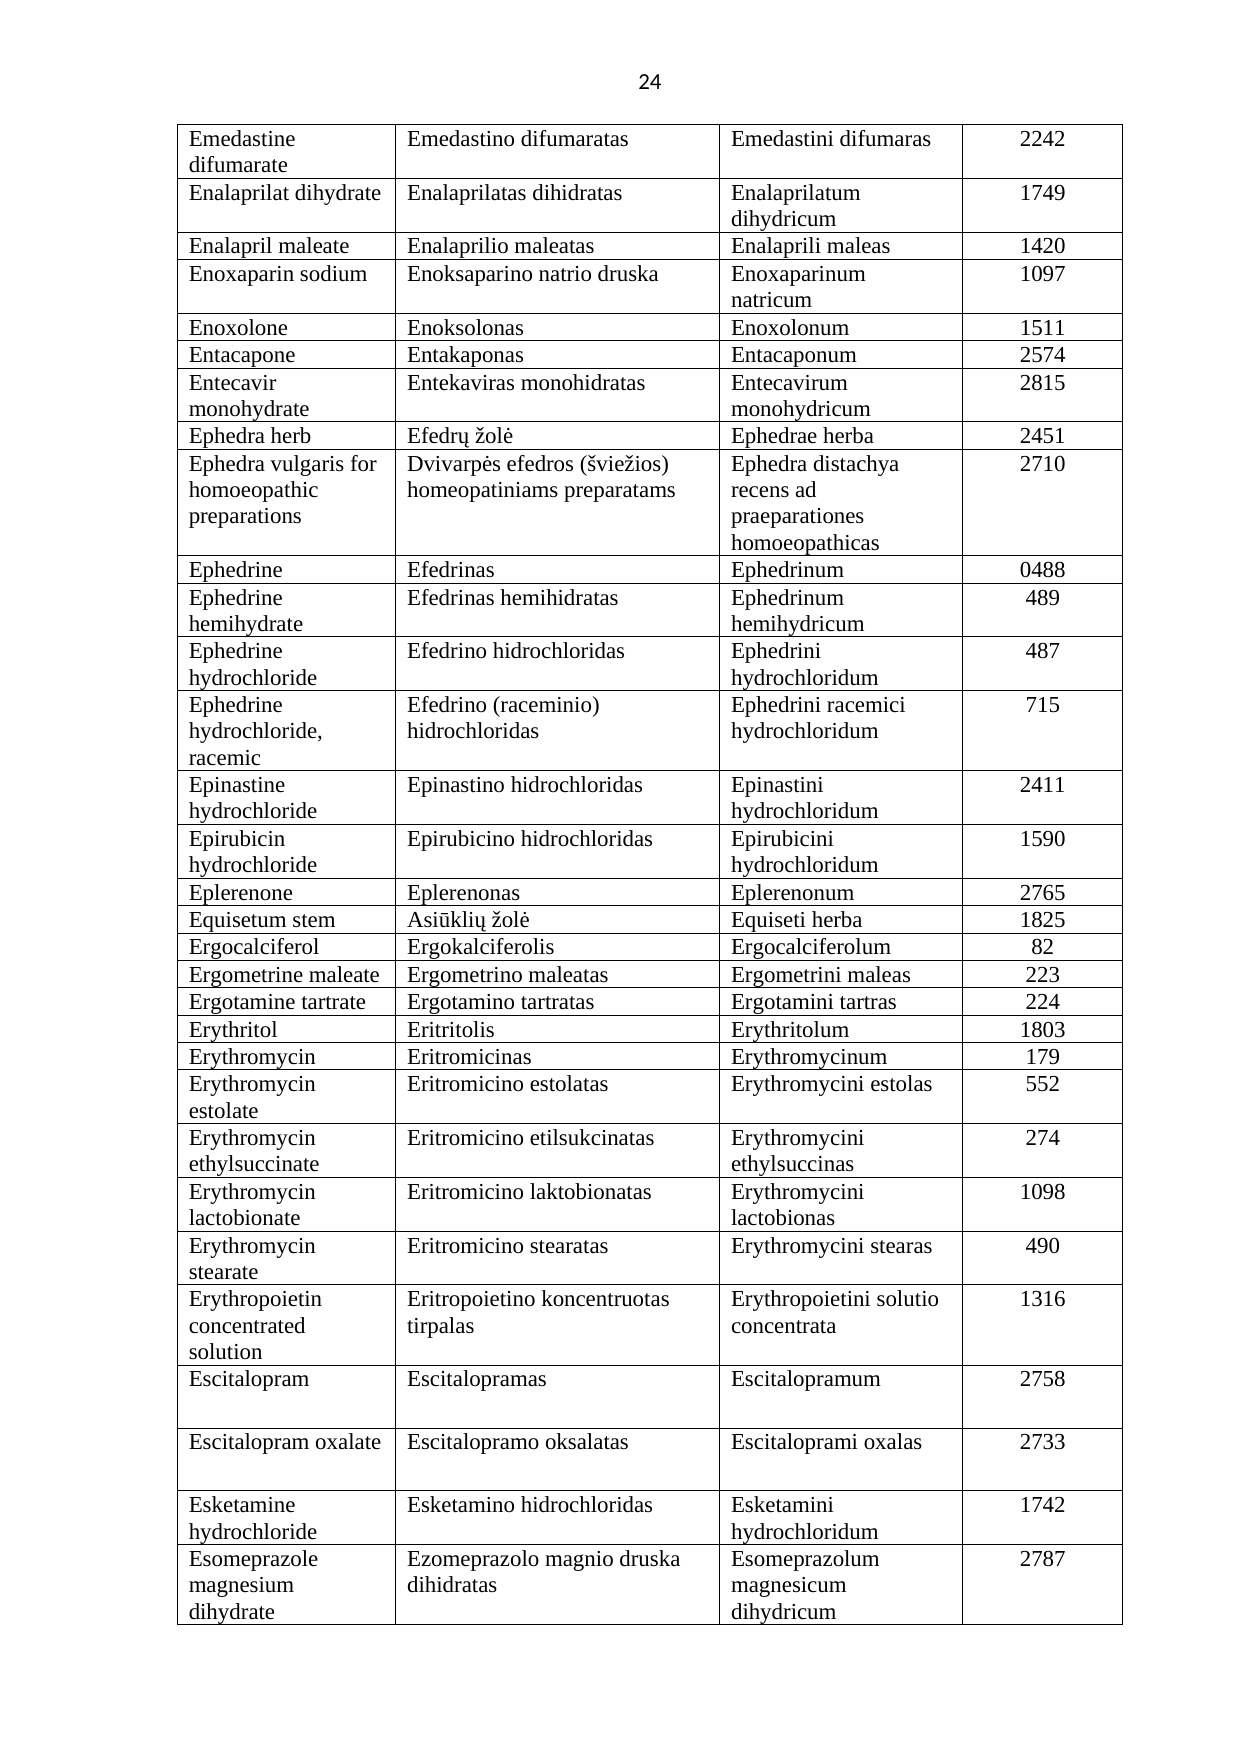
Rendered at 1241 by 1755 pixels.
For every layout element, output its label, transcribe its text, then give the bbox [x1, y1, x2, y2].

table_cell 0488 [963, 556, 1122, 582]
table_cell Erythromycin stearate [178, 1232, 395, 1284]
table_cell Dvivarpės efedros (šviežios) homeopatiniams preparatams [396, 450, 719, 555]
table_cell Erythromycinum [720, 1043, 962, 1069]
table_cell Ergocalciferolum [720, 934, 962, 960]
table_cell Emedastine difumarate [178, 125, 395, 178]
table_cell Emedastini difumaras [720, 125, 962, 178]
table_cell 552 [963, 1070, 1122, 1123]
table_cell Escitalopramo oksalatas [396, 1429, 719, 1490]
table_cell Epinastini hydrochloridum [720, 771, 962, 824]
table_cell Erythromycin lactobionate [178, 1178, 395, 1231]
table_cell Ephedrine [178, 556, 395, 582]
table_cell Erythritolum [720, 1016, 962, 1042]
table_cell Escitalopramum [720, 1366, 962, 1427]
table_cell Erythromycin ethylsuccinate [178, 1124, 395, 1177]
table_cell Epirubicino hidrochloridas [396, 825, 719, 878]
table_cell 1590 [963, 825, 1122, 878]
table_cell Erythropoietin concentrated solution [178, 1285, 395, 1364]
table_cell Ergometrini maleas [720, 961, 962, 987]
table_cell Efedrų žolė [396, 422, 719, 449]
table_cell 82 [963, 934, 1122, 960]
table_cell Ergotamini tartras [720, 988, 962, 1014]
table_cell 2242 [963, 125, 1122, 178]
table_cell Ephedrinum hemihydricum [720, 584, 962, 636]
table_cell Asiūklių žolė [396, 906, 719, 932]
table_cell Enalaprilio maleatas [396, 233, 719, 259]
table_cell Esketamino hidrochloridas [396, 1491, 719, 1544]
table_cell Ergotamino tartratas [396, 988, 719, 1014]
table_cell 715 [963, 691, 1122, 770]
table_cell Epinastino hidrochloridas [396, 771, 719, 824]
table_cell Efedrino hidrochloridas [396, 637, 719, 690]
table_cell Eritromicinas [396, 1043, 719, 1069]
table_cell Erythropoietini solutio concentrata [720, 1285, 962, 1364]
table_cell Enalaprilatum dihydricum [720, 179, 962, 232]
table_cell Entacapone [178, 341, 395, 367]
table_cell Escitalopram oxalate [178, 1429, 395, 1490]
table_cell Ergokalciferolis [396, 934, 719, 960]
table_cell Enoxaparinum natricum [720, 260, 962, 313]
table_cell Efedrinas [396, 556, 719, 582]
table_cell Esketamine hydrochloride [178, 1491, 395, 1544]
table_cell Eritromicino estolatas [396, 1070, 719, 1123]
table_cell Escitalopramas [396, 1366, 719, 1427]
table_cell Enalaprili maleas [720, 233, 962, 259]
table_cell 2411 [963, 771, 1122, 824]
table_cell Esketamini hydrochloridum [720, 1491, 962, 1544]
table_cell 2733 [963, 1429, 1122, 1490]
table_cell Efedrinas hemihidratas [396, 584, 719, 636]
table_cell Ergocalciferol [178, 934, 395, 960]
table_cell Eplerenonas [396, 879, 719, 905]
table_cell Erythritol [178, 1016, 395, 1042]
table_cell 1511 [963, 314, 1122, 340]
table_cell 1316 [963, 1285, 1122, 1364]
table_cell Erythromycin estolate [178, 1070, 395, 1123]
table_cell Ergotamine tartrate [178, 988, 395, 1014]
table_cell Eritromicino laktobionatas [396, 1178, 719, 1231]
table_cell Ephedra herb [178, 422, 395, 449]
table_cell 1420 [963, 233, 1122, 259]
table_cell Erythromycini stearas [720, 1232, 962, 1284]
table_cell Esomeprazolum magnesicum dihydricum [720, 1545, 962, 1624]
table_cell Entecavir monohydrate [178, 369, 395, 421]
table_cell Ephedrini racemici hydrochloridum [720, 691, 962, 770]
table_cell Emedastino difumaratas [396, 125, 719, 178]
table_cell Enoksolonas [396, 314, 719, 340]
table_cell Eritromicino etilsukcinatas [396, 1124, 719, 1177]
table_cell Erythromycini estolas [720, 1070, 962, 1123]
table_cell Epirubicin hydrochloride [178, 825, 395, 878]
table_cell Epinastine hydrochloride [178, 771, 395, 824]
table_cell 1749 [963, 179, 1122, 232]
table_cell Erythromycin [178, 1043, 395, 1069]
table_cell Eritropoietino koncentruotas tirpalas [396, 1285, 719, 1364]
table_cell 2451 [963, 422, 1122, 449]
table_cell 1098 [963, 1178, 1122, 1231]
table_cell 1803 [963, 1016, 1122, 1042]
table_cell 2758 [963, 1366, 1122, 1427]
table_cell Ephedra vulgaris for homoeopathic preparations [178, 450, 395, 555]
table_cell Entacaponum [720, 341, 962, 367]
table_cell Enoxolone [178, 314, 395, 340]
table_cell 2815 [963, 369, 1122, 421]
table_cell Eritritolis [396, 1016, 719, 1042]
table_cell Equisetum stem [178, 906, 395, 932]
table_cell 487 [963, 637, 1122, 690]
table_cell Enoxolonum [720, 314, 962, 340]
table_cell Eplerenonum [720, 879, 962, 905]
table_cell Erythromycini lactobionas [720, 1178, 962, 1231]
table_cell 223 [963, 961, 1122, 987]
table_cell Enoxaparin sodium [178, 260, 395, 313]
table_cell Enalaprilatas dihidratas [396, 179, 719, 232]
table_cell Ephedrine hydrochloride, racemic [178, 691, 395, 770]
table_cell Ephedrae herba [720, 422, 962, 449]
table_cell Entakaponas [396, 341, 719, 367]
table_cell 1742 [963, 1491, 1122, 1544]
table_cell 2574 [963, 341, 1122, 367]
table_cell 2765 [963, 879, 1122, 905]
table_cell 179 [963, 1043, 1122, 1069]
table_cell Esomeprazole magnesium dihydrate [178, 1545, 395, 1624]
table_cell 2710 [963, 450, 1122, 555]
table_cell Eplerenone [178, 879, 395, 905]
table_cell Ephedrine hydrochloride [178, 637, 395, 690]
table_cell 490 [963, 1232, 1122, 1284]
table_cell 2787 [963, 1545, 1122, 1624]
table_cell Ergometrino maleatas [396, 961, 719, 987]
table_cell Ephedrini hydrochloridum [720, 637, 962, 690]
table_cell Efedrino (raceminio) hidrochloridas [396, 691, 719, 770]
table_cell Enoksaparino natrio druska [396, 260, 719, 313]
table_cell Ephedra distachya recens ad praeparationes homoeopathicas [720, 450, 962, 555]
table_cell Ergometrine maleate [178, 961, 395, 987]
table_cell Entecavirum monohydricum [720, 369, 962, 421]
table_cell Erythromycini ethylsuccinas [720, 1124, 962, 1177]
table_cell 224 [963, 988, 1122, 1014]
table_cell Ezomeprazolo magnio druska dihidratas [396, 1545, 719, 1624]
table_cell 1825 [963, 906, 1122, 932]
table_cell Entekaviras monohidratas [396, 369, 719, 421]
table_cell Escitaloprami oxalas [720, 1429, 962, 1490]
table_cell 1097 [963, 260, 1122, 313]
table_cell Enalaprilat dihydrate [178, 179, 395, 232]
table_cell Eritromicino stearatas [396, 1232, 719, 1284]
table_cell 489 [963, 584, 1122, 636]
table_cell Ephedrine hemihydrate [178, 584, 395, 636]
table_cell Equiseti herba [720, 906, 962, 932]
table_cell 274 [963, 1124, 1122, 1177]
table_cell Escitalopram [178, 1366, 395, 1427]
table_cell Enalapril maleate [178, 233, 395, 259]
table_cell Ephedrinum [720, 556, 962, 582]
table_cell Epirubicini hydrochloridum [720, 825, 962, 878]
